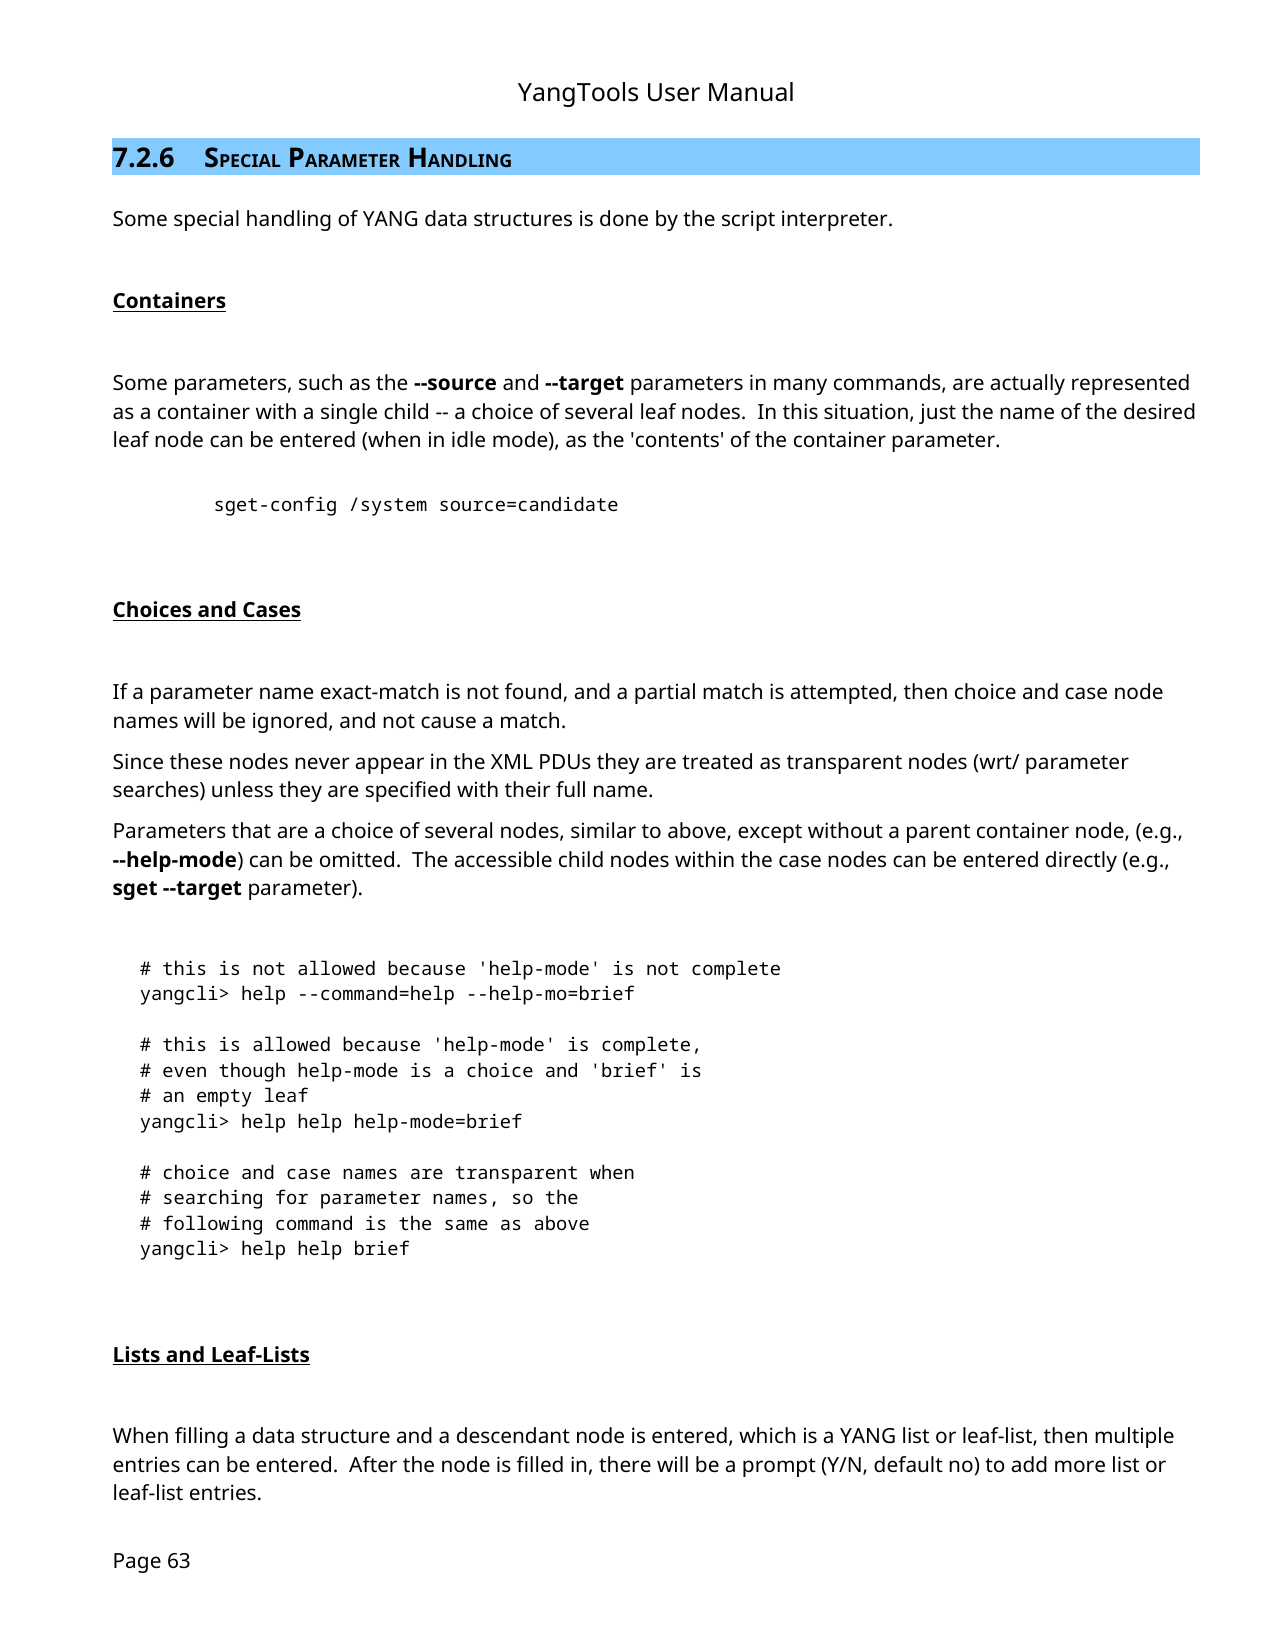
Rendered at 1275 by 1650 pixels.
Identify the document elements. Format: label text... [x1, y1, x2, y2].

subtitle Special Parameter Handling [112, 138, 1200, 175]
text Lists and Leaf-Lists [112, 1340, 1200, 1368]
text Some special handling of YANG data structures is done by the script interpreter. [112, 204, 1200, 233]
text If a parameter name exact-match is not found, and a partial match is attempted, then choice and case node names will be ignored, and not cause a match. [112, 677, 1200, 734]
text When filling a data structure and a descendant node is entered, which is a YANG list or leaf-list, then multiple entries can be entered. After the node is filled in, there will be a prompt (Y/N, default no) to add more list or leaf-list entries. [112, 1422, 1200, 1507]
text Choices and Cases [112, 596, 1200, 624]
text sget-config /system source=candidate [139, 466, 1200, 543]
text Since these nodes never appear in the XML PDUs they are treated as transparent nodes (wrt/ parameter searches) unless they are specified with their full name. [112, 747, 1200, 804]
text Containers [112, 286, 1200, 315]
text Some parameters, such as the --source and --target parameters in many commands, are actually represented as a container with a single child -- a choice of several leaf nodes. In this situation, just the name of the desired leaf node can be entered (when in idle mode), as the 'contents' of the container parameter. [112, 368, 1200, 454]
text # this is not allowed because 'help-mode' is not complete yangcli> help --command=help --help-mo=brief # this is allowed because 'help-mode' is complete, # even though help-mode is a choice and 'brief' is # an empty leaf yangcli> help help help-mode=brief # choice and case names are transparent when # searching for parameter names, so the # following command is the same as above yangcli> help help brief [139, 955, 1200, 1287]
text Parameters that are a choice of several nodes, similar to above, except without a parent container node, (e.g., --help-mode) can be omitted. The accessible child nodes within the case nodes can be entered directly (e.g., sget --target parameter). [112, 816, 1200, 902]
